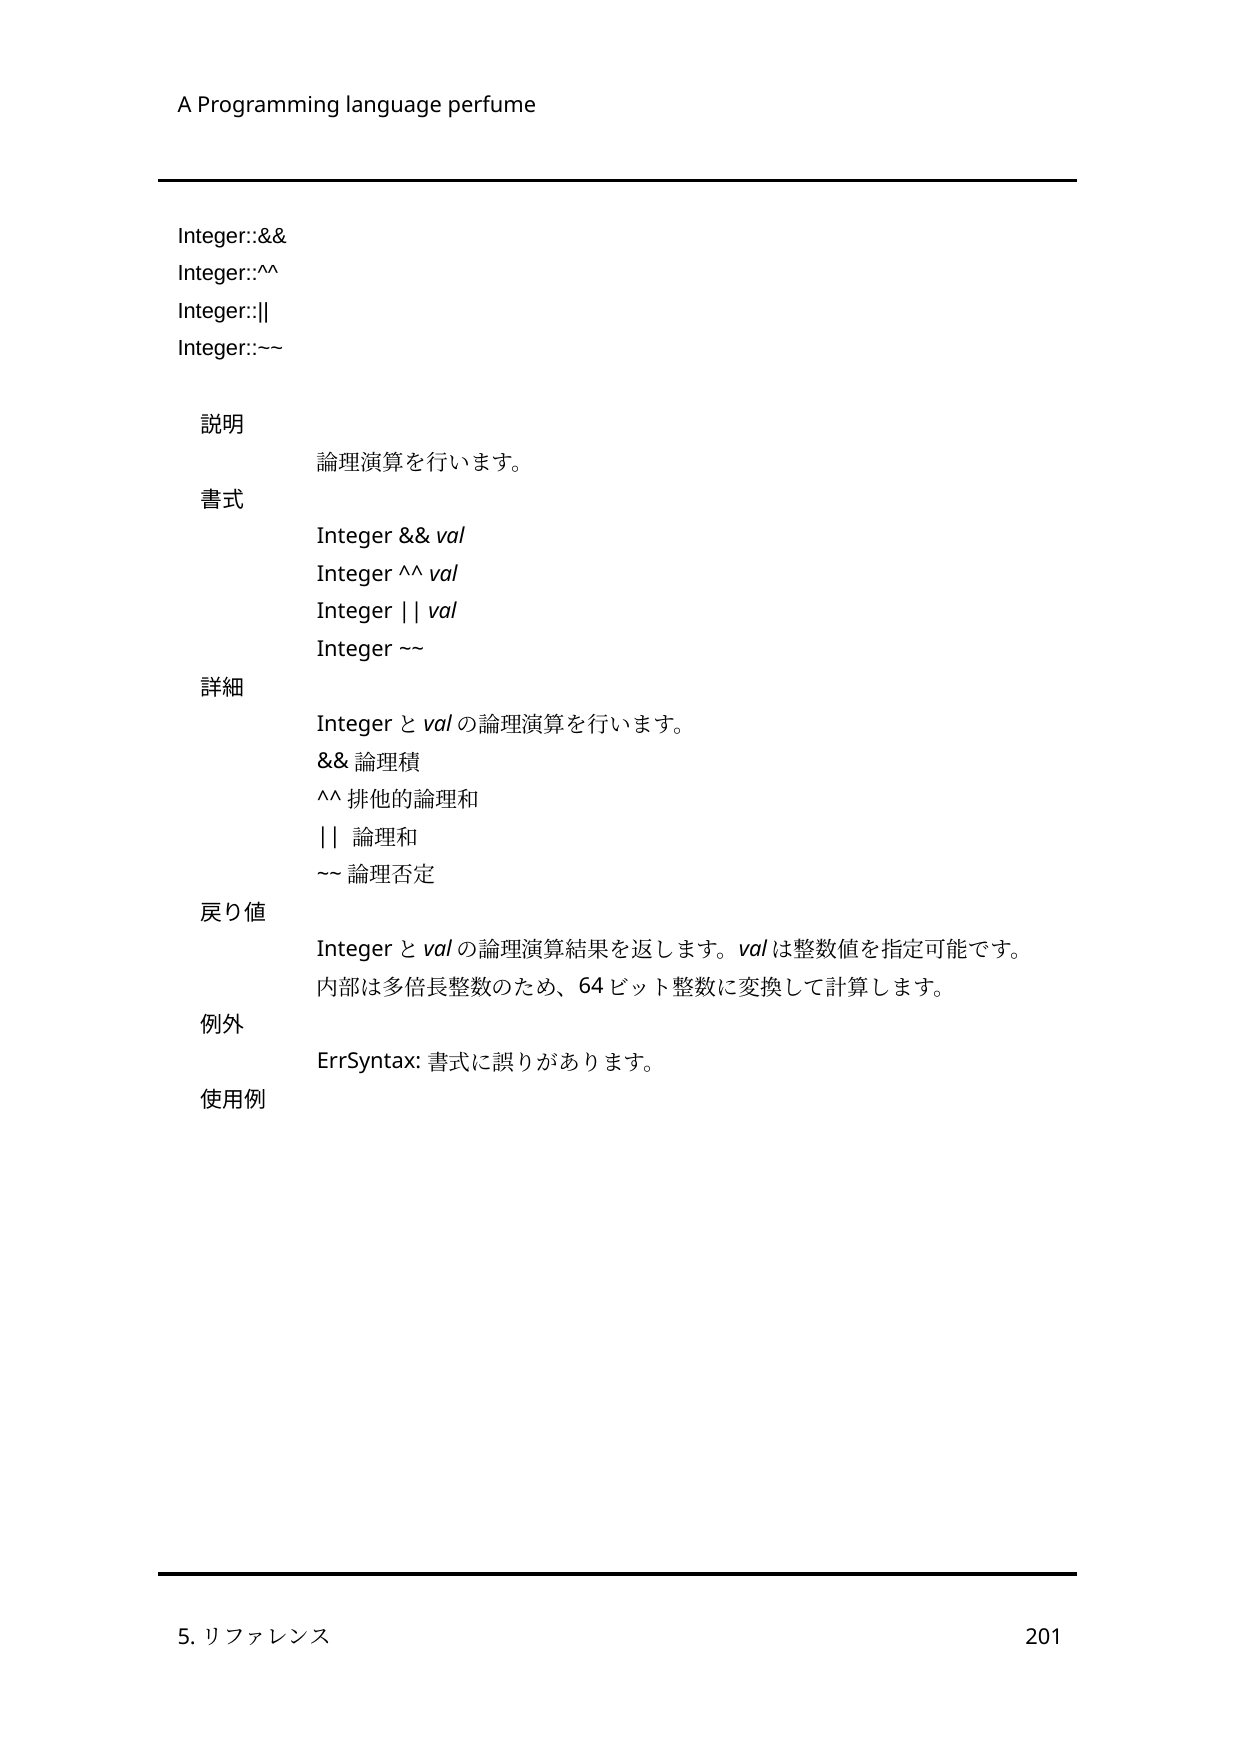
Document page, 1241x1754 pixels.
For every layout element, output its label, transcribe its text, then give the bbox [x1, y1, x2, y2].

table_cell 例外 [200, 1004, 317, 1079]
table_cell [317, 1079, 1063, 1154]
table_cell 詳細 [200, 667, 317, 892]
table_cell 戻り値 [200, 892, 317, 1004]
table_cell ErrSyntax: 書式に誤りがあります。 [317, 1004, 1063, 1079]
subtitle Integer::~~ [177, 329, 1063, 367]
table_header 説明 [200, 404, 317, 479]
subtitle Integer::^^ [177, 254, 1063, 292]
table_cell 書式 [200, 479, 317, 667]
table_cell Integerとvalの論理演算を行います。 && 論理積 ^^ 排他的論理和 || 論理和 ~~ 論理否定 [317, 667, 1063, 892]
subtitle Integer::&& [177, 217, 1063, 254]
table_cell Integer && val Integer ^^ val Integer || val Integer ~~ [317, 479, 1063, 667]
subtitle Integer::|| [177, 292, 1063, 329]
table_cell 使用例 [200, 1079, 317, 1154]
table_cell Integerとvalの論理演算結果を返します。valは整数値を指定可能です。 内部は多倍長整数のため、64ビット整数に変換して計算します。 [317, 892, 1063, 1004]
table_header 論理演算を行います。 [317, 404, 1063, 479]
